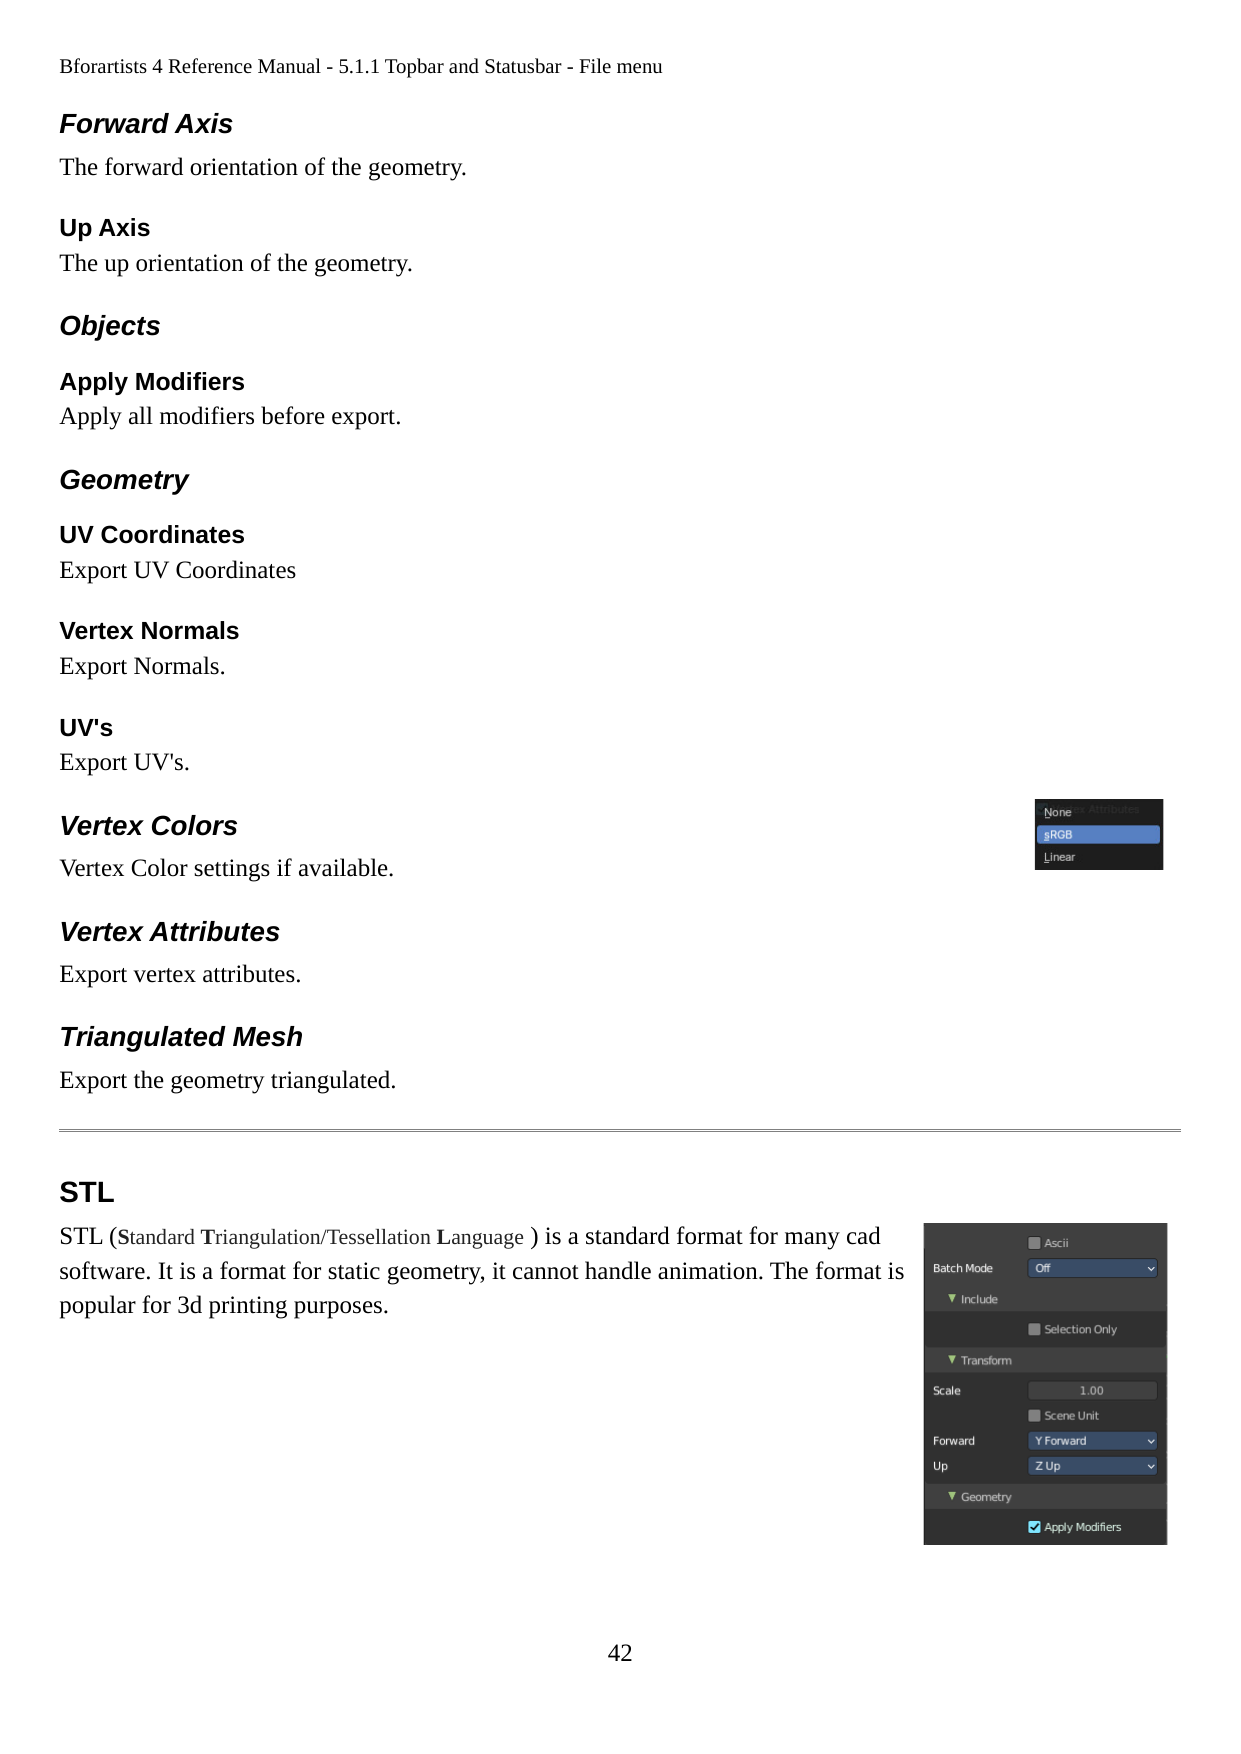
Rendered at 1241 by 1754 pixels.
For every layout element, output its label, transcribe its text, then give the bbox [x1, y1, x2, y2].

subtitle Geometry [59, 463, 1181, 495]
picture [1034, 799, 1164, 870]
subtitle UV Coordinates [59, 520, 1181, 548]
text The forward orientation of the geometry. [59, 152, 1181, 181]
subtitle Apply Modifiers [59, 367, 1181, 395]
subtitle Vertex Normals [59, 616, 1181, 645]
subtitle UV's [59, 713, 1181, 741]
text Export UV's. [59, 747, 1181, 776]
subtitle Up Axis [59, 213, 1181, 242]
subtitle Objects [59, 310, 1181, 342]
subtitle Vertex Attributes [59, 915, 1181, 947]
text Apply all modifiers before export. [59, 401, 1181, 430]
subtitle Forward Axis [59, 107, 1181, 139]
subtitle STL [59, 1175, 1181, 1209]
text Vertex Color settings if available. [59, 853, 1181, 882]
text STL (Standard Triangulation/Tessellation Language ) is a standard format for many cad software. It is a format for static geometry, it cannot handle animation. The format is popular for 3d printing purposes. [59, 1221, 1181, 1319]
text The up orientation of the geometry. [59, 248, 1181, 277]
text Export Normals. [59, 651, 1181, 680]
picture [923, 1223, 1168, 1545]
subtitle Triangulated Mesh [59, 1021, 1181, 1053]
text Export the geometry triangulated. [59, 1065, 1181, 1094]
subtitle [1164, 809, 1181, 841]
text Export UV Coordinates [59, 555, 1181, 583]
text Export vertex attributes. [59, 959, 1181, 988]
subtitle Vertex Colors [59, 809, 1034, 841]
